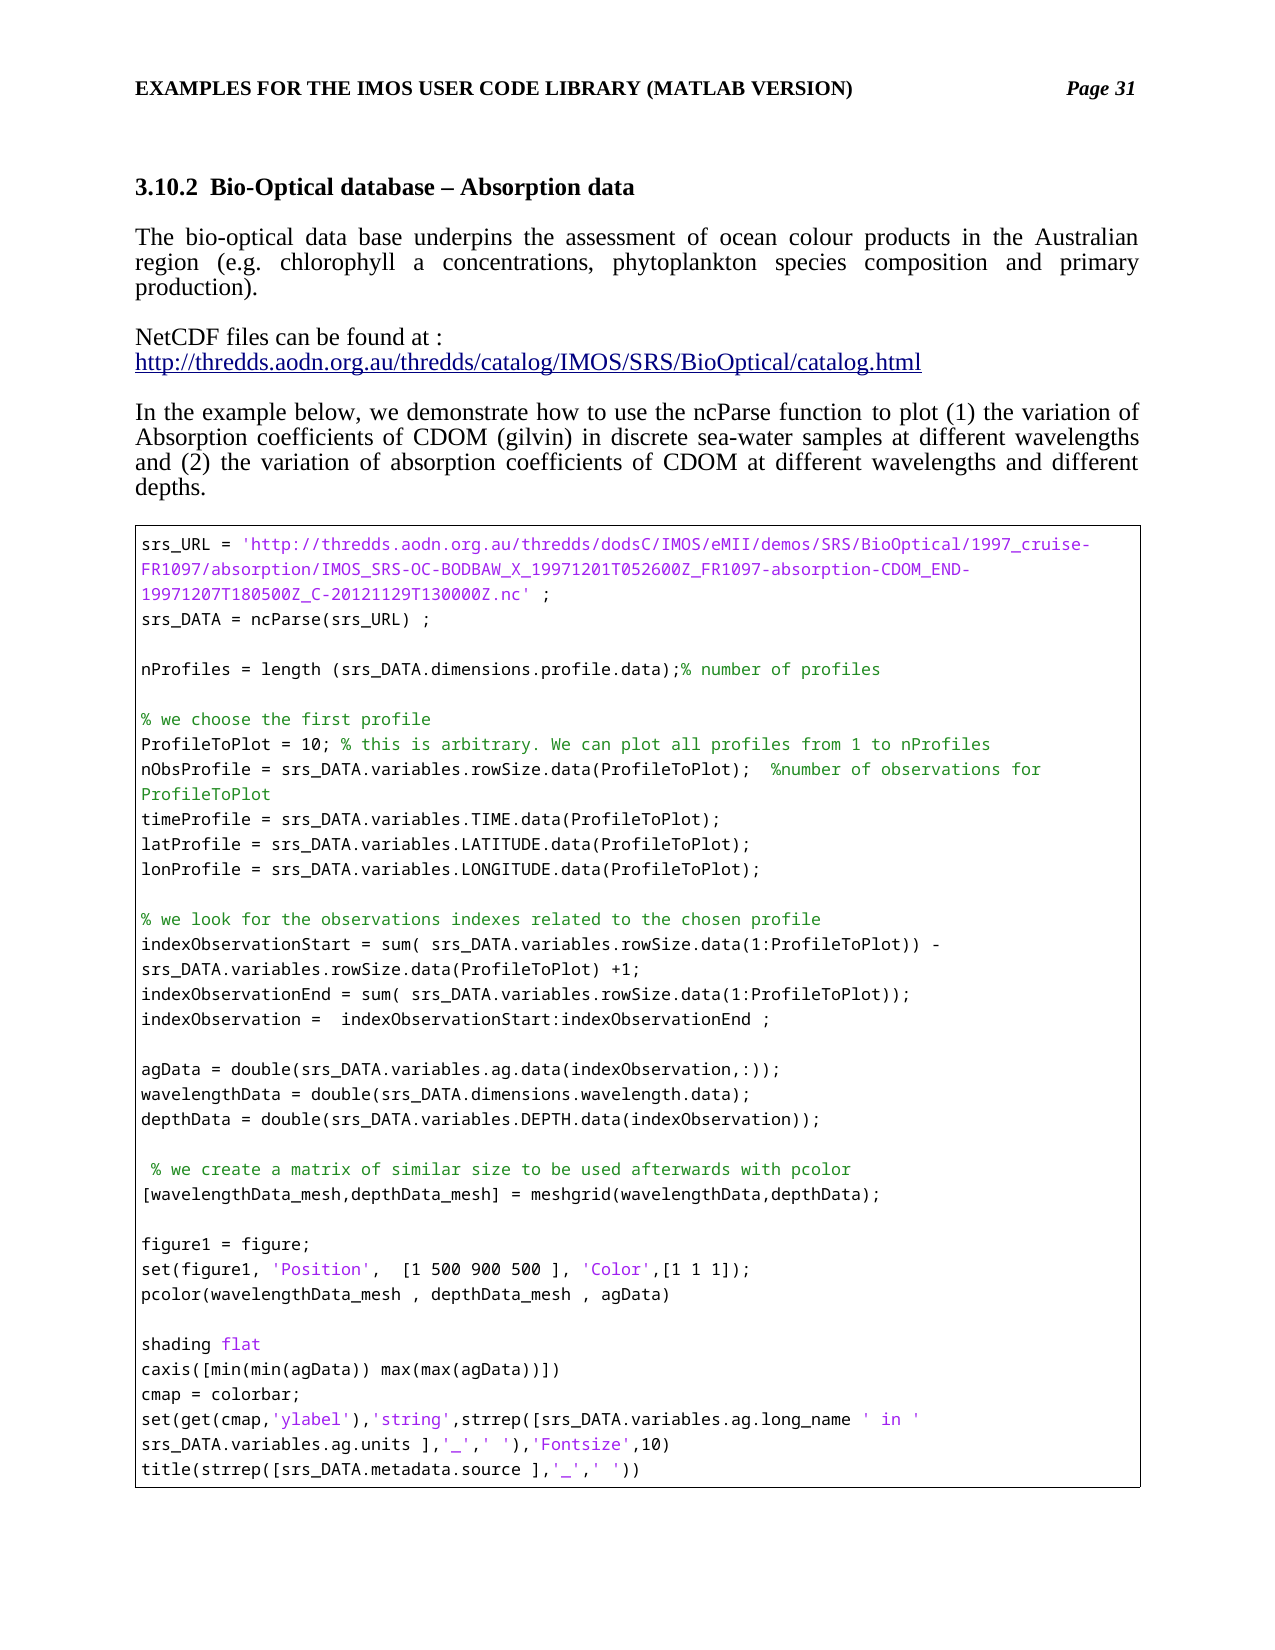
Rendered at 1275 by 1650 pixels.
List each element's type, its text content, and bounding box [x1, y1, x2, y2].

text In the example below, we demonstrate how to use the ncParse function to plot (1) the variation of Absorption coefficients of CDOM (gilvin) in discrete sea-water samples at different wavelengths and (2) the variation of absorption coefficients of CDOM at different wavelengths and different depths. [135, 400, 1140, 500]
text NetCDF files can be found at : [135, 325, 1140, 350]
text http://thredds.aodn.org.au/thredds/catalog/IMOS/SRS/BioOptical/catalog.html [135, 350, 1140, 375]
table_header srs_URL = 'http://thredds.aodn.org.au/thredds/dodsC/IMOS/eMII/demos/SRS/BioOptical/1997_cruise-FR1097/absorption/IMOS_SRS-OC-BODBAW_X_19971201T052600Z_FR1097-absorption-CDOM_END-19971207T180500Z_C-20121129T130000Z.nc' ; srs_DATA = ncParse(srs_URL) ; nProfiles = length (srs_DATA.dimensions.profile.data);% number of profiles % we choose the first profile ProfileToPlot = 10; % this is arbitrary. We can plot all profiles from 1 to nProfiles nObsProfile = srs_DATA.variables.rowSize.data(ProfileToPlot); %number of observations for ProfileToPlot timeProfile = srs_DATA.variables.TIME.data(ProfileToPlot); latProfile = srs_DATA.variables.LATITUDE.data(ProfileToPlot); lonProfile = srs_DATA.variables.LONGITUDE.data(ProfileToPlot); % we look for the observations indexes related to the chosen profile indexObservationStart = sum( srs_DATA.variables.rowSize.data(1:ProfileToPlot)) - srs_DATA.variables.rowSize.data(ProfileToPlot) +1; indexObservationEnd = sum( srs_DATA.variables.rowSize.data(1:ProfileToPlot)); indexObservation = indexObservationStart:indexObservationEnd ; agData = double(srs_DATA.variables.ag.data(indexObservation,:)); wavelengthData = double(srs_DATA.dimensions.wavelength.data); depthData = double(srs_DATA.variables.DEPTH.data(indexObservation)); % we create a matrix of similar size to be used afterwards with pcolor [wavelengthData_mesh,depthData_mesh] = meshgrid(wavelengthData,depthData); figure1 = figure; set(figure1, 'Position', [1 500 900 500 ], 'Color',[1 1 1]); pcolor(wavelengthData_mesh , depthData_mesh , agData) shading flat caxis([min(min(agData)) max(max(agData))]) cmap = colorbar; set(get(cmap,'ylabel'),'string',strrep([srs_DATA.variables.ag.long_name ' in ' srs_DATA.variables.ag.units ],'_',' '),'Fontsize',10) title(strrep([srs_DATA.metadata.source ],'_',' ')) [136, 526, 1140, 1487]
text The bio-optical data base underpins the assessment of ocean colour products in the Australian region (e.g. chlorophyll a concentrations, phytoplankton species composition and primary production). [135, 225, 1140, 300]
subtitle Bio-Optical database – Absorption data [135, 175, 1140, 200]
